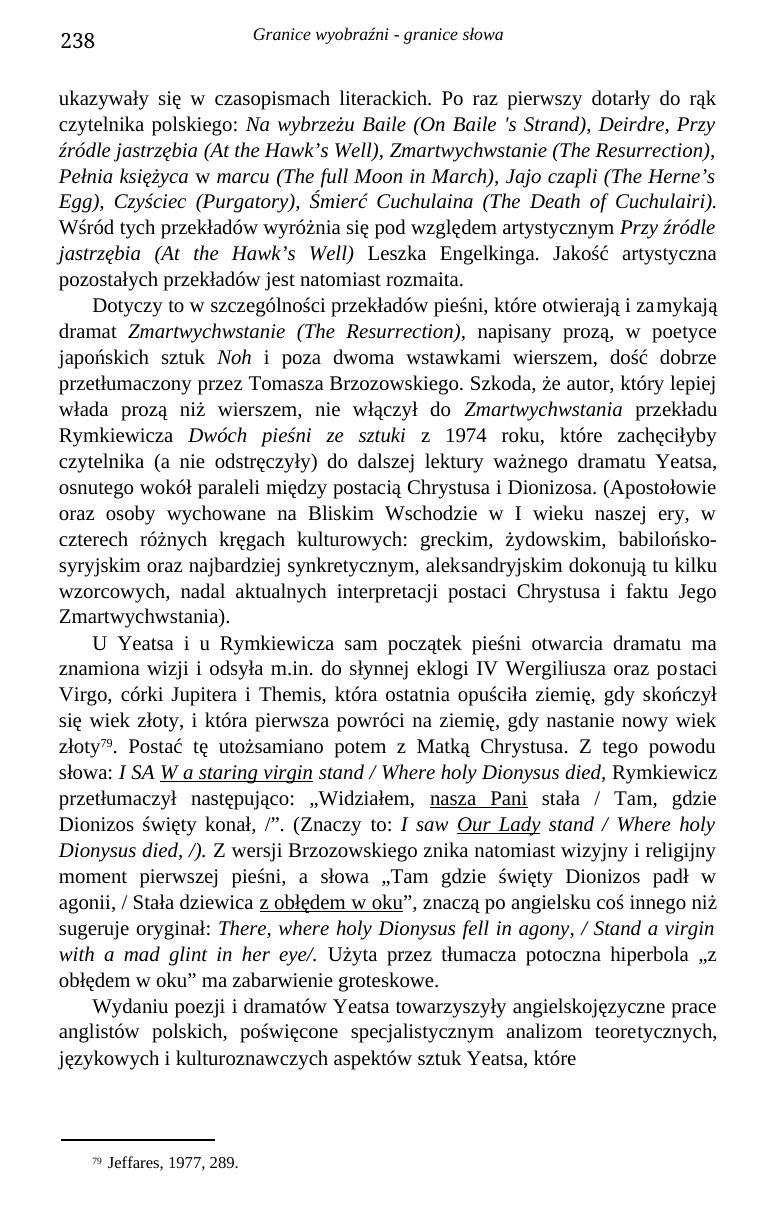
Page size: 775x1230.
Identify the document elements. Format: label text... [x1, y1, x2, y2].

text Wydaniu poezji i dramatów Yeatsa towarzyszyły angielskojęzyczne prace anglistów polskich, poświęcone specjalistycznym analizom teore­tycznych, językowych i kulturoznawczych aspektów sztuk Yeatsa, które [59, 993, 717, 1069]
text U Yeatsa i u Rymkiewicza sam początek pieśni otwarcia dramatu ma znamiona wizji i odsyła m.in. do słynnej eklogi IV Wergiliusza oraz po­staci Virgo, córki Jupitera i Themis, która ostatnia opuściła ziemię, gdy skończył się wiek złoty, i która pierwsza powróci na ziemię, gdy nastanie nowy wiek złoty79. Postać tę utożsamiano potem z Matką Chrystusa. Z tego powodu słowa: I SA W a staring virgin stand / Where holy Dionysus died, Rymkiewicz przetłumaczył następująco: „Widziałem, nasza Pani stała / Tam, gdzie Dionizos święty konał, /”. (Znaczy to: I saw Our Lady stand / Where holy Dionysus died, /). Z wersji Brzozowskiego znika natomiast wizyjny i religijny moment pierwszej pieśni, a słowa „Tam gdzie święty Dionizos padł w agonii, / Stała dziewica z obłędem w oku”, znaczą po angielsku coś innego niż sugeruje oryginał: There, where holy Dionysus fell in agony, / Stand a virgin with a mad glint in her eye/. Użyta przez tłumacza potoczna hiperbola „z obłędem w oku” ma zabarwienie groteskowe. [59, 630, 717, 992]
text Dotyczy to w szczególności przekładów pieśni, które otwierają i za­mykają dramat Zmartwychwstanie (The Resurrection), napisany prozą, w poetyce japońskich sztuk Noh i poza dwoma wstawkami wierszem, dość dobrze przetłumaczony przez Tomasza Brzozowskiego. Szkoda, że autor, który lepiej włada prozą niż wierszem, nie włączył do Zmartwych­wstania przekładu Rymkiewicza Dwóch pieśni ze sztuki z 1974 roku, które zachęciłyby czytelnika (a nie odstręczyły) do dalszej lektury waż­nego dramatu Yeatsa, osnutego wokół paraleli między postacią Chrystusa i Dionizosa. (Apostołowie oraz osoby wychowane na Bliskim Wschodzie w I wieku naszej ery, w czterech różnych kręgach kulturowych: greckim, żydowskim, babilońsko-syryjskim oraz najbardziej synkretycznym, alek­sandryjskim dokonują tu kilku wzorcowych, nadal aktualnych interpreta­cji postaci Chrystusa i faktu Jego Zmartwychwstania). [59, 293, 717, 628]
text ukazywały się w czasopismach literackich. Po raz pierwszy dotarły do rąk czytelnika polskiego: Na wybrzeżu Baile (On Baile 's Strand), Deirdre, Przy źródle jastrzębia (At the Hawk’s Well), Zmartwychwstanie (The Resurrection), Pełnia księżyca w marcu (The full Moon in March), Jajo czapli (The Herne’s Egg), Czyściec (Purgatory), Śmierć Cuchulaina (The Death of Cuchulairi). Wśród tych przekładów wyróżnia się pod wzglę­dem artystycznym Przy źródle jastrzębia (At the Hawk’s Well) Leszka Engelkinga. Jakość artystyczna pozostałych przekładów jest natomiast rozmaita. [59, 86, 717, 291]
text 79 Jeffares, 1977, 289. [59, 1153, 717, 1172]
text Granice wyobraźni - granice słowa [253, 24, 523, 44]
text 238 [60, 26, 97, 54]
